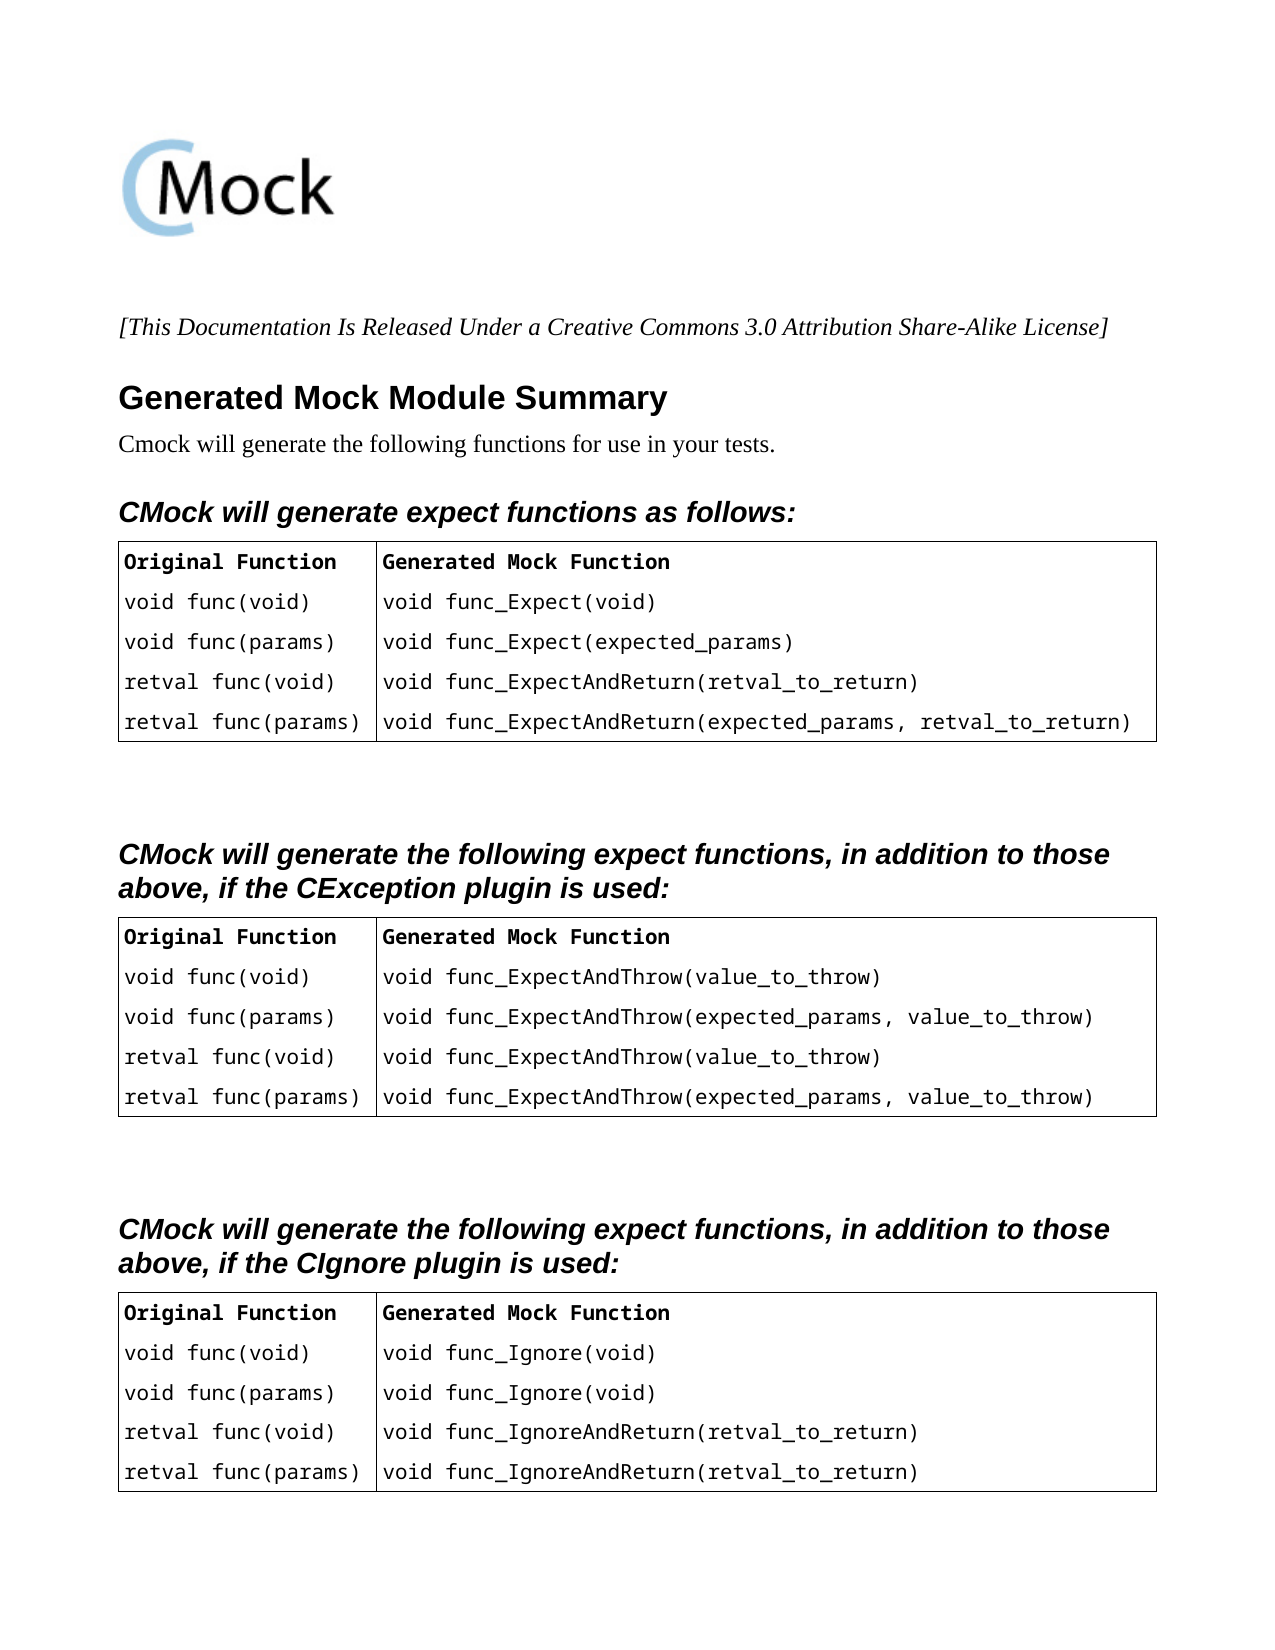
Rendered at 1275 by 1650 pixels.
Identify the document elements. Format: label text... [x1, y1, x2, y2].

table_header Generated Mock Function [377, 1293, 1156, 1332]
subtitle CMock will generate expect functions as follows: [118, 495, 1157, 529]
table_cell retval func(params) [119, 1452, 376, 1491]
table_cell void func(params) [119, 621, 376, 661]
table_cell void func(params) [119, 1372, 376, 1412]
table_cell void func_IgnoreAndReturn(retval_to_return) [377, 1412, 1156, 1452]
subtitle CMock will generate the following expect functions, in addition to those above, if the CException plugin is used: [118, 837, 1157, 904]
table_cell void func_ExpectAndReturn(retval_to_return) [377, 661, 1156, 701]
table_cell void func_Ignore(void) [377, 1332, 1156, 1372]
table_header Generated Mock Function [377, 542, 1156, 581]
table_cell retval func(params) [119, 701, 376, 741]
subtitle Generated Mock Module Summary [118, 378, 1157, 417]
table_cell void func_IgnoreAndReturn(retval_to_return) [377, 1452, 1156, 1491]
table_cell void func(void) [119, 1332, 376, 1372]
table_cell void func_ExpectAndThrow(value_to_throw) [377, 957, 1156, 997]
table_cell void func_ExpectAndThrow(expected_params, value_to_throw) [377, 1076, 1156, 1116]
table_header Original Function [119, 918, 376, 957]
table_cell retval func(params) [119, 1076, 376, 1116]
table_cell void func_Expect(expected_params) [377, 621, 1156, 661]
table_cell void func_Expect(void) [377, 581, 1156, 621]
table_cell retval func(void) [119, 1412, 376, 1452]
table_cell void func_ExpectAndReturn(expected_params, retval_to_return) [377, 701, 1156, 741]
table_header Original Function [119, 1293, 376, 1332]
table_cell void func(params) [119, 997, 376, 1036]
table_cell retval func(void) [119, 661, 376, 701]
subtitle CMock will generate the following expect functions, in addition to those above, if the CIgnore plugin is used: [118, 1212, 1157, 1279]
table_cell void func_ExpectAndThrow(expected_params, value_to_throw) [377, 997, 1156, 1036]
table_header Original Function [119, 542, 376, 581]
table_cell void func_ExpectAndThrow(value_to_throw) [377, 1036, 1156, 1076]
table_header Generated Mock Function [377, 918, 1156, 957]
table_cell void func(void) [119, 581, 376, 621]
table_cell retval func(void) [119, 1036, 376, 1076]
picture [118, 118, 335, 271]
table_cell void func_Ignore(void) [377, 1372, 1156, 1412]
table_cell void func(void) [119, 957, 376, 997]
text [This Documentation Is Released Under a Creative Commons 3.0 Attribution Share-Alike License] [118, 312, 1157, 340]
text Cmock will generate the following functions for use in your tests. [118, 429, 1157, 458]
